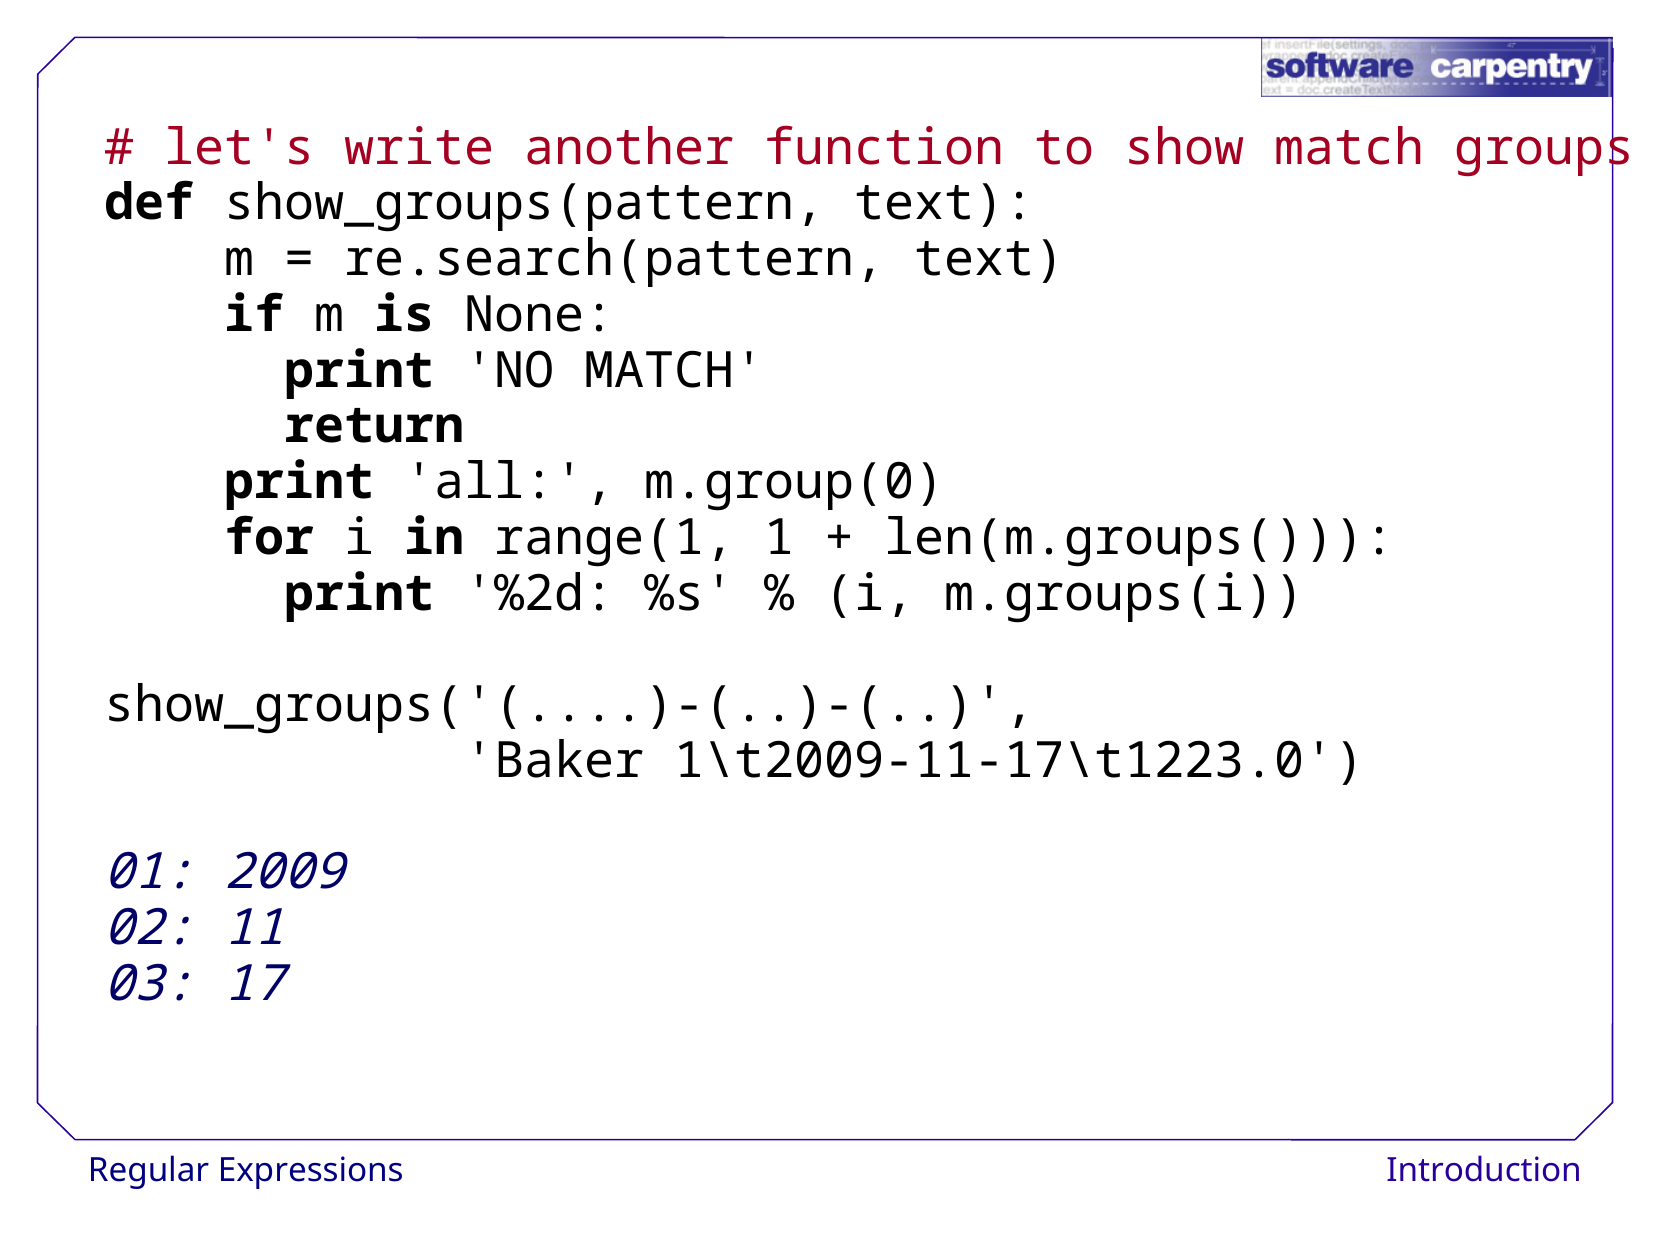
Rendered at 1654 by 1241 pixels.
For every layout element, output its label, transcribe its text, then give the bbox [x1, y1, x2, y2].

text_box # let's write another function to show match groups def show_groups(pattern, text): m = re.search(pattern, text) if m is None: print 'NO MATCH' return print 'all:', m.group(0) for i in range(1, 1 + len(m.groups())): print '%2d: %s' % (i, m.groups(i)) show_groups('(....)-(..)-(..)', 'Baker 1\t2009-11-17\t1223.0') 01: 2009 02: 11 03: 17 [89, 112, 1512, 1036]
picture [1261, 39, 1613, 97]
